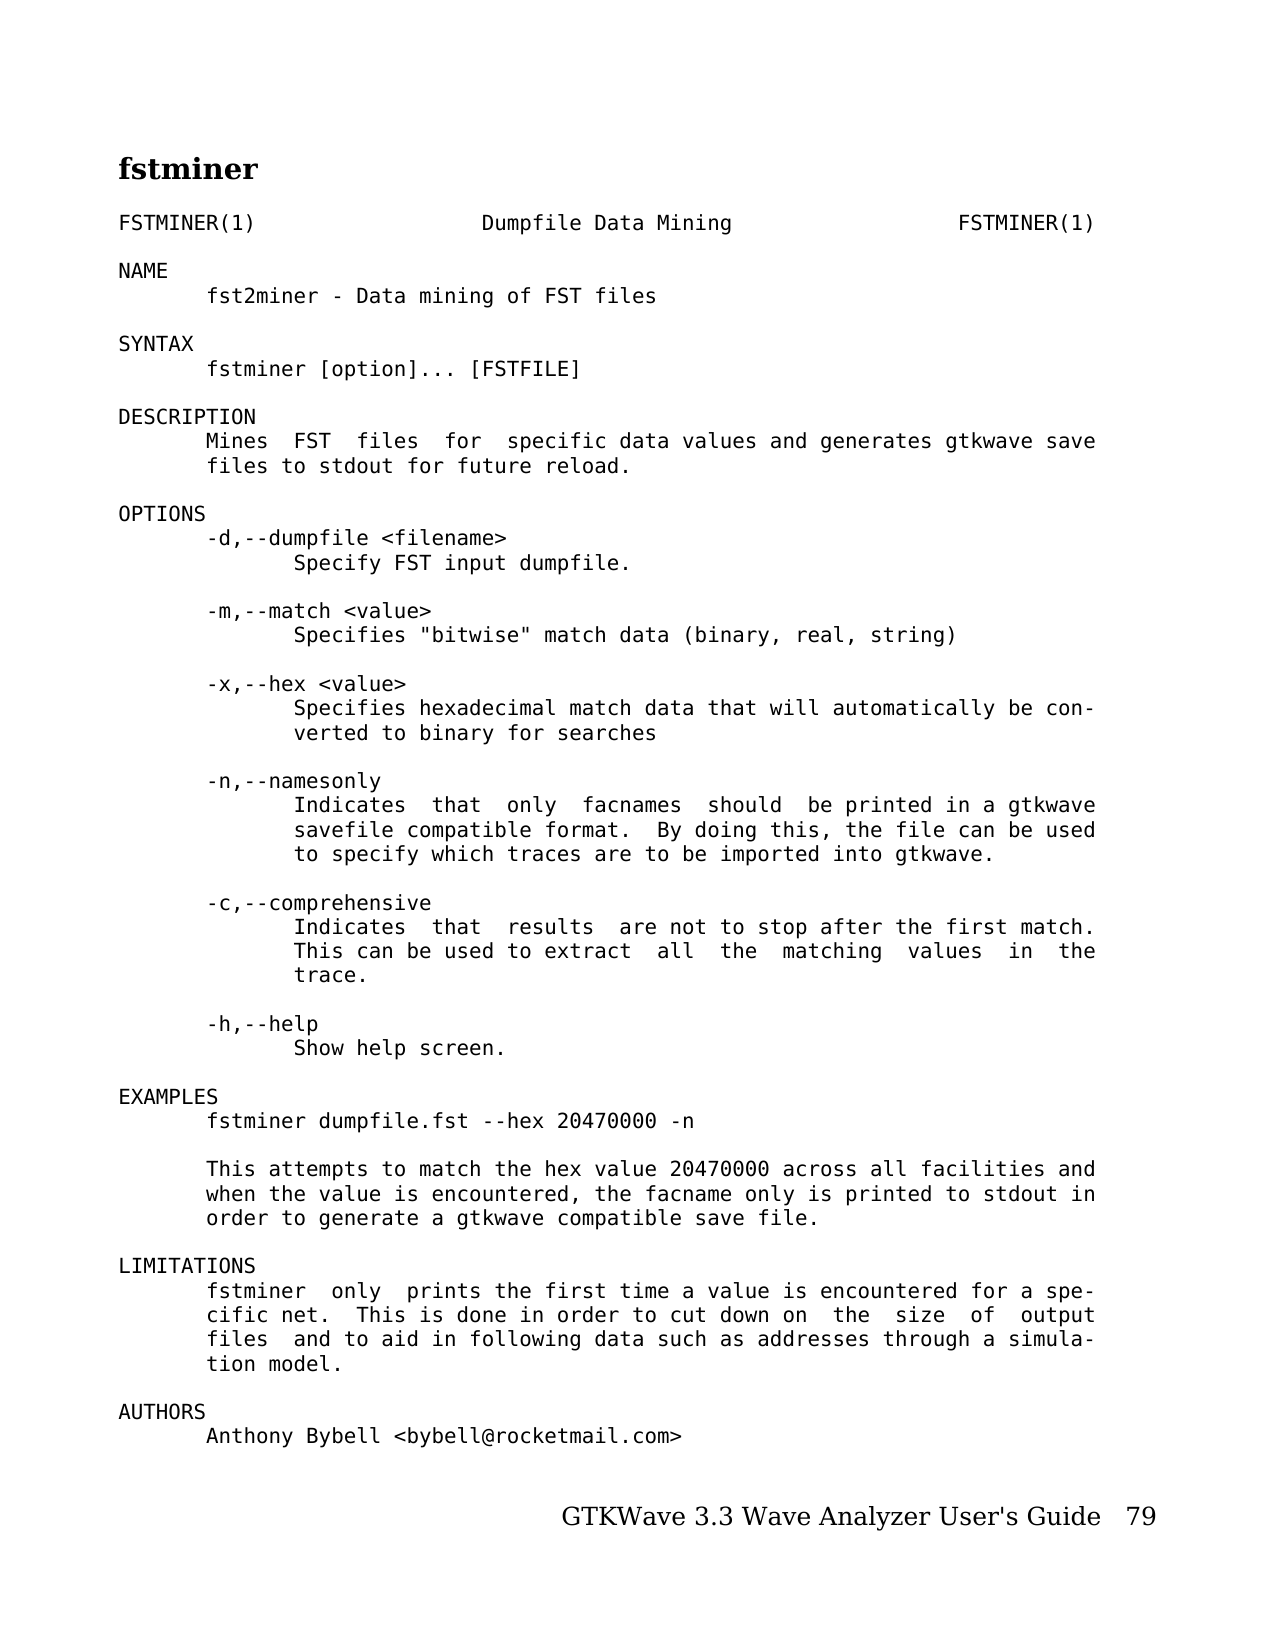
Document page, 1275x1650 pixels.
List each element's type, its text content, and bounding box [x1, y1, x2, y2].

text AUTHORS [118, 1400, 1157, 1424]
text Specifies "bitwise" match data (binary, real, string) [118, 623, 1157, 648]
text -m,--match <value> [118, 599, 1157, 623]
text fstminer [118, 152, 1157, 187]
text files to stdout for future reload. [118, 454, 1157, 478]
text verted to binary for searches [118, 721, 1157, 745]
text when the value is encountered, the facname only is printed to stdout in [118, 1182, 1157, 1206]
text NAME [118, 259, 1157, 284]
text fstminer only prints the first time a value is encountered for a spe- [118, 1279, 1157, 1303]
text OPTIONS [118, 502, 1157, 526]
text fstminer dumpfile.fst --hex 20470000 -n [118, 1109, 1157, 1133]
text SYNTAX [118, 332, 1157, 357]
text This can be used to extract all the matching values in the [118, 939, 1157, 963]
text savefile compatible format. By doing this, the file can be used [118, 818, 1157, 842]
text EXAMPLES [118, 1085, 1157, 1109]
text files and to aid in following data such as addresses through a simula- [118, 1327, 1157, 1352]
text -n,--namesonly [118, 769, 1157, 793]
text to specify which traces are to be imported into gtkwave. [118, 842, 1157, 866]
text Anthony Bybell <bybell@rocketmail.com> [118, 1424, 1157, 1449]
text trace. [118, 963, 1157, 988]
text order to generate a gtkwave compatible save file. [118, 1206, 1157, 1230]
text Mines FST files for specific data values and generates gtkwave save [118, 429, 1157, 454]
text Specify FST input dumpfile. [118, 551, 1157, 575]
text Specifies hexadecimal match data that will automatically be con- [118, 696, 1157, 721]
text This attempts to match the hex value 20470000 across all facilities and [118, 1157, 1157, 1182]
text fstminer [option]... [FSTFILE] [118, 357, 1157, 381]
text -c,--comprehensive [118, 891, 1157, 915]
text -h,--help [118, 1012, 1157, 1036]
text FSTMINER(1) Dumpfile Data Mining FSTMINER(1) [118, 211, 1157, 235]
text -d,--dumpfile <filename> [118, 526, 1157, 551]
text Indicates that results are not to stop after the first match. [118, 915, 1157, 939]
text Show help screen. [118, 1036, 1157, 1060]
text cific net. This is done in order to cut down on the size of output [118, 1303, 1157, 1327]
text LIMITATIONS [118, 1254, 1157, 1279]
text Indicates that only facnames should be printed in a gtkwave [118, 793, 1157, 818]
text fst2miner - Data mining of FST files [118, 284, 1157, 308]
text tion model. [118, 1352, 1157, 1376]
text -x,--hex <value> [118, 672, 1157, 696]
text DESCRIPTION [118, 405, 1157, 429]
